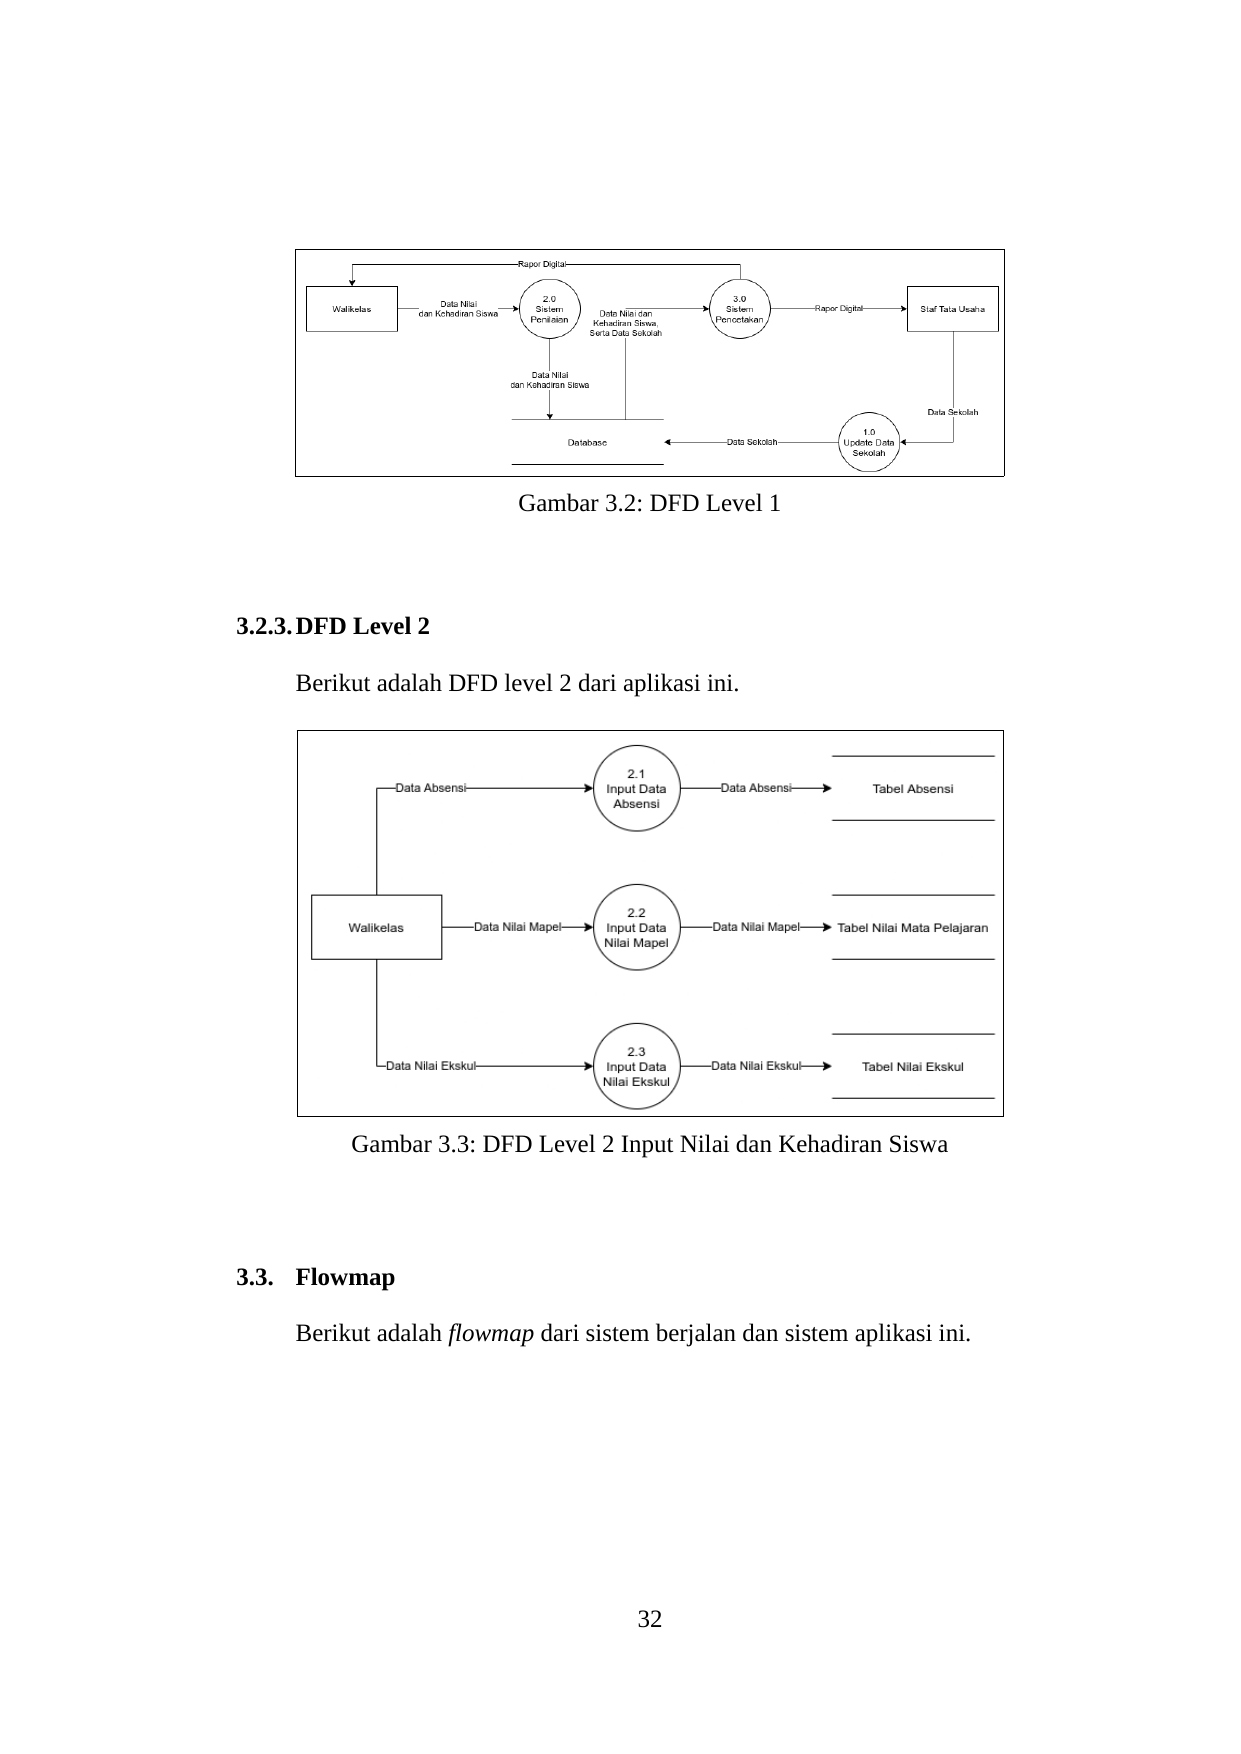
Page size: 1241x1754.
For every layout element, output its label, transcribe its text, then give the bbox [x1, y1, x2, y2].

text Berikut adalah DFD level 2 dari aplikasi ini. [236, 656, 1063, 700]
subtitle DFD Level 2 [236, 599, 1063, 643]
text Gambar 3.3: DFD Level 2 Input Nilai dan Kehadiran Siswa [297, 1117, 1003, 1161]
list Gambar 3.2: DFD Level 1 [295, 477, 1004, 521]
subtitle Flowmap [236, 1250, 1063, 1294]
text Berikut adalah flowmap dari sistem berjalan dan sistem aplikasi ini. [236, 1306, 1063, 1351]
picture [296, 250, 1004, 476]
picture [298, 731, 1003, 1116]
